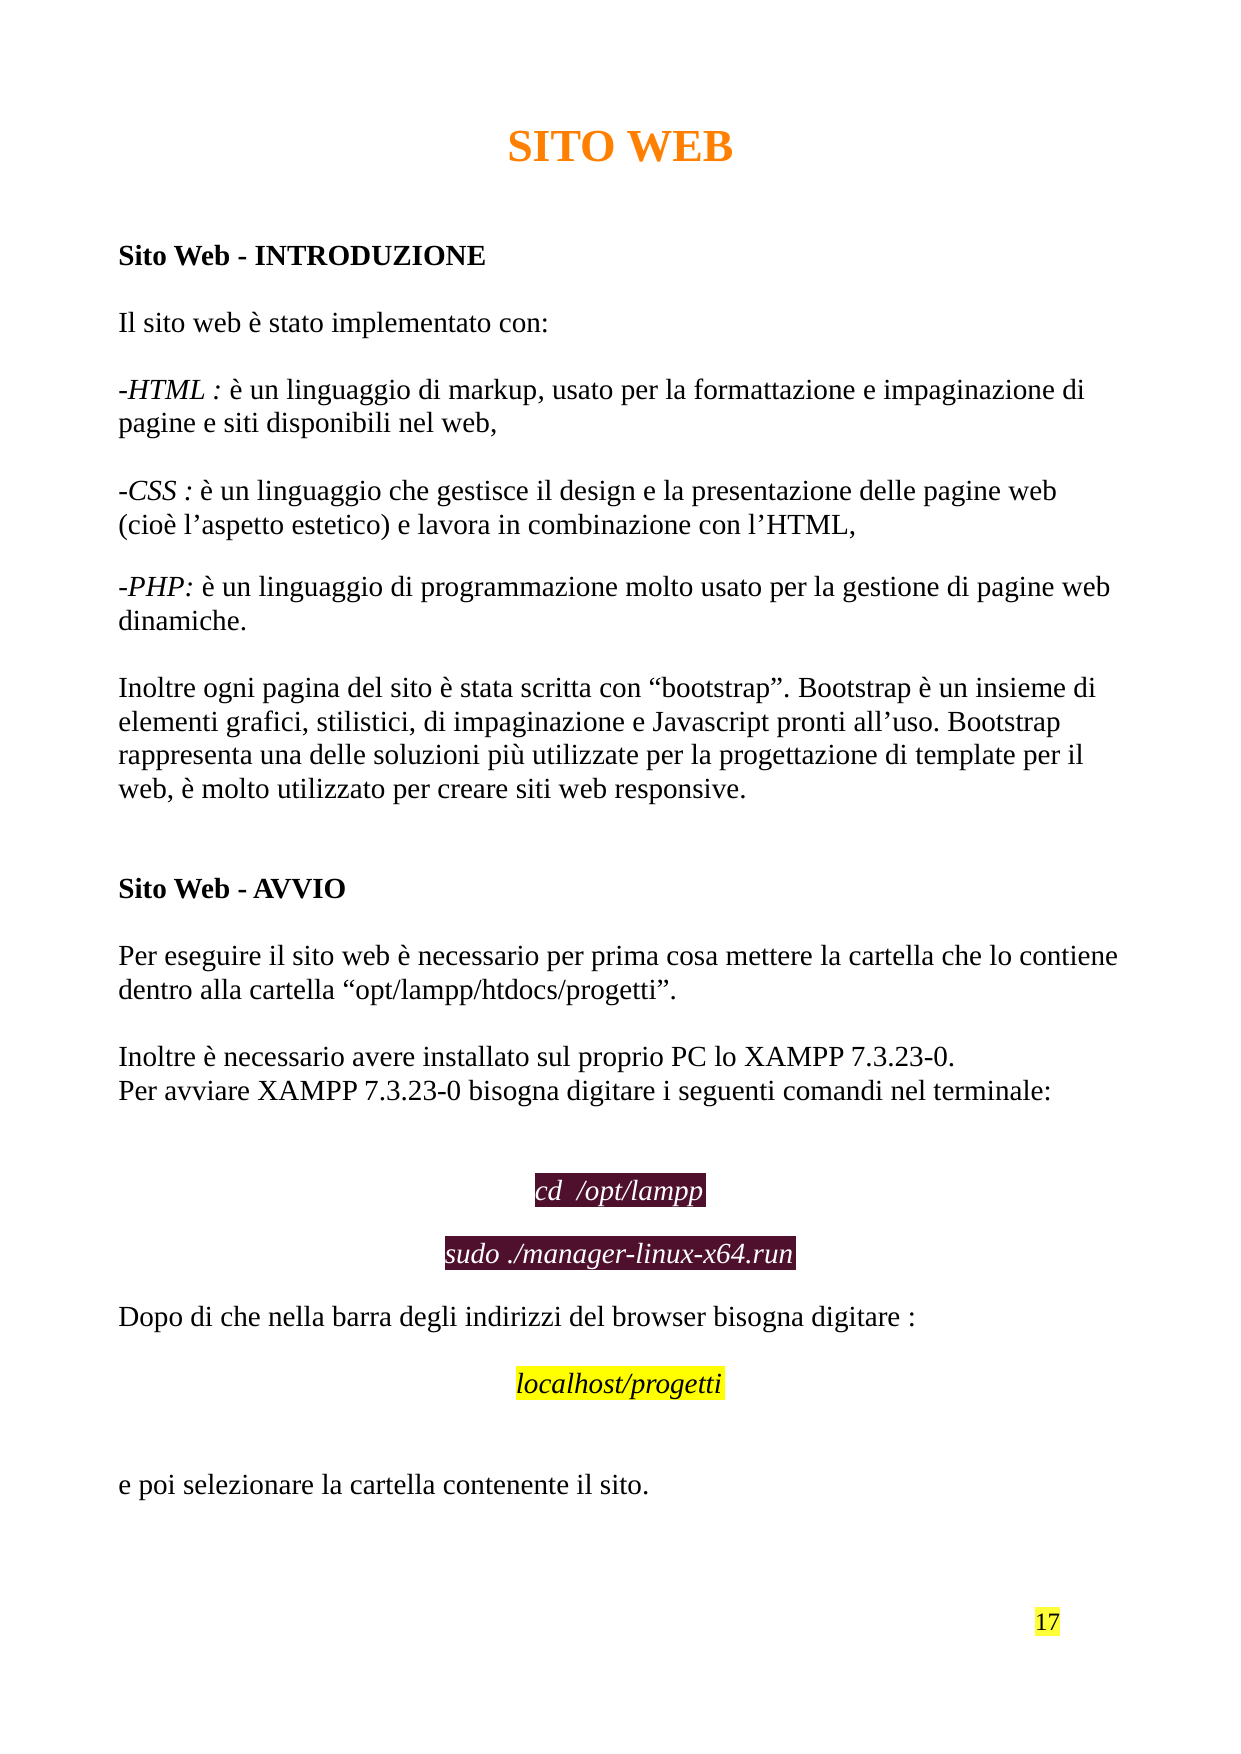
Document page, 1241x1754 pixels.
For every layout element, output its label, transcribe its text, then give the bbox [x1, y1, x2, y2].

text Sito Web - INTRODUZIONE [118, 238, 1122, 271]
text Dopo di che nella barra degli indirizzi del browser bisogna digitare : [118, 1299, 1122, 1333]
text -CSS : è un linguaggio che gestisce il design e la presentazione delle pagine web (cioè l’aspetto estetico) e lavora in combinazione con l’HTML, [118, 473, 1122, 541]
text -PHP: è un linguaggio di programmazione molto usato per la gestione di pagine web dinamiche. [118, 569, 1122, 637]
text e poi selezionare la cartella contenente il sito. [118, 1467, 1122, 1501]
text Sito Web - AVVIO [118, 871, 1122, 905]
text Inoltre ogni pagina del sito è stata scritta con “bootstrap”. Bootstrap è un insieme di elementi grafici, stilistici, di impaginazione e Javascript pronti all’uso. Bootstrap rappresenta una delle soluzioni più utilizzate per la progettazione di template per il web, è molto utilizzato per creare siti web responsive. [118, 670, 1122, 804]
text Inoltre è necessario avere installato sul proprio PC lo XAMPP 7.3.23-0. [118, 1039, 1122, 1073]
text Per avviare XAMPP 7.3.23-0 bisogna digitare i seguenti comandi nel terminale: [118, 1073, 1122, 1106]
text -HTML : è un linguaggio di markup, usato per la formattazione e impaginazione di pagine e siti disponibili nel web, [118, 372, 1122, 439]
text Per eseguire il sito web è necessario per prima cosa mettere la cartella che lo contiene dentro alla cartella “opt/lampp/htdocs/progetti”. [118, 938, 1122, 1006]
text cd /opt/lampp [118, 1173, 1122, 1207]
text SITO WEB [118, 118, 1122, 171]
text Il sito web è stato implementato con: [118, 305, 1122, 338]
text sudo ./manager-linux-x64.run [118, 1236, 1122, 1270]
text localhost/progetti [118, 1366, 1122, 1400]
